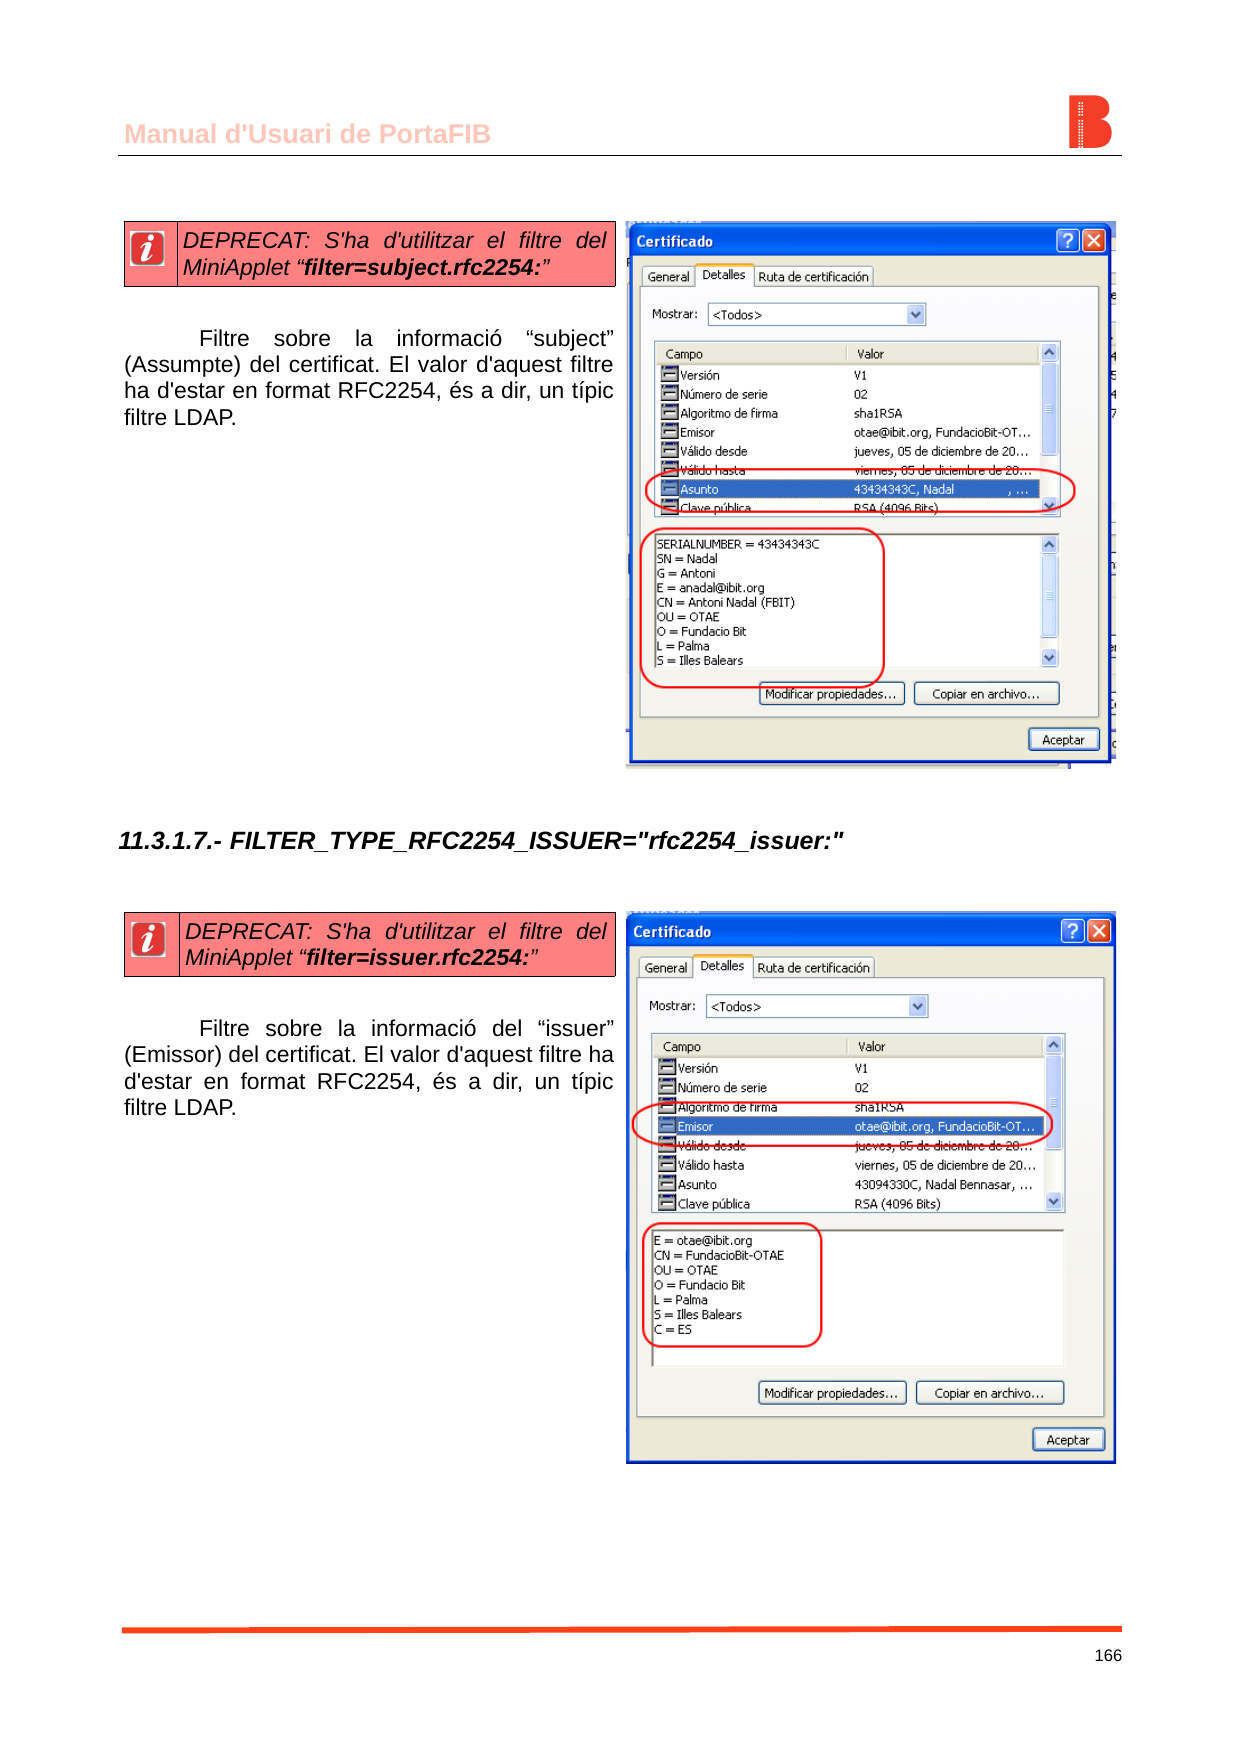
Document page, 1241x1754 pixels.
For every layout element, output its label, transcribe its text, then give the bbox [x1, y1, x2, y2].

picture [625, 911, 1117, 1464]
table_header [125, 913, 179, 976]
picture [1063, 94, 1117, 150]
table_header DEPRECAT: S'ha d'utilitzar el filtre del MiniApplet “filter=subject.rfc2254:” [178, 222, 615, 286]
table_header DEPRECAT: S'ha d'utilitzar el filtre del MiniApplet “filter=issuer.rfc2254:” [180, 913, 615, 976]
table_header [620, 906, 1122, 1469]
table_header Filtre sobre la informació “subject” (Assumpte) del certificat. El valor d'aquest filtre ha d'estar en format RFC2254, és a dir, un típic filtre LDAP. [118, 216, 620, 775]
table_header Filtre sobre la informació del “issuer” (Emissor) del certificat. El valor d'aquest filtre ha d'estar en format RFC2254, és a dir, un típic filtre LDAP. [118, 906, 620, 1469]
table_header [620, 216, 1122, 775]
picture [625, 221, 1117, 769]
picture [131, 922, 166, 957]
picture [130, 231, 165, 266]
table_header [125, 222, 177, 286]
subtitle FILTER_TYPE_RFC2254_ISSUER="rfc2254_issuer:" [118, 826, 1122, 855]
